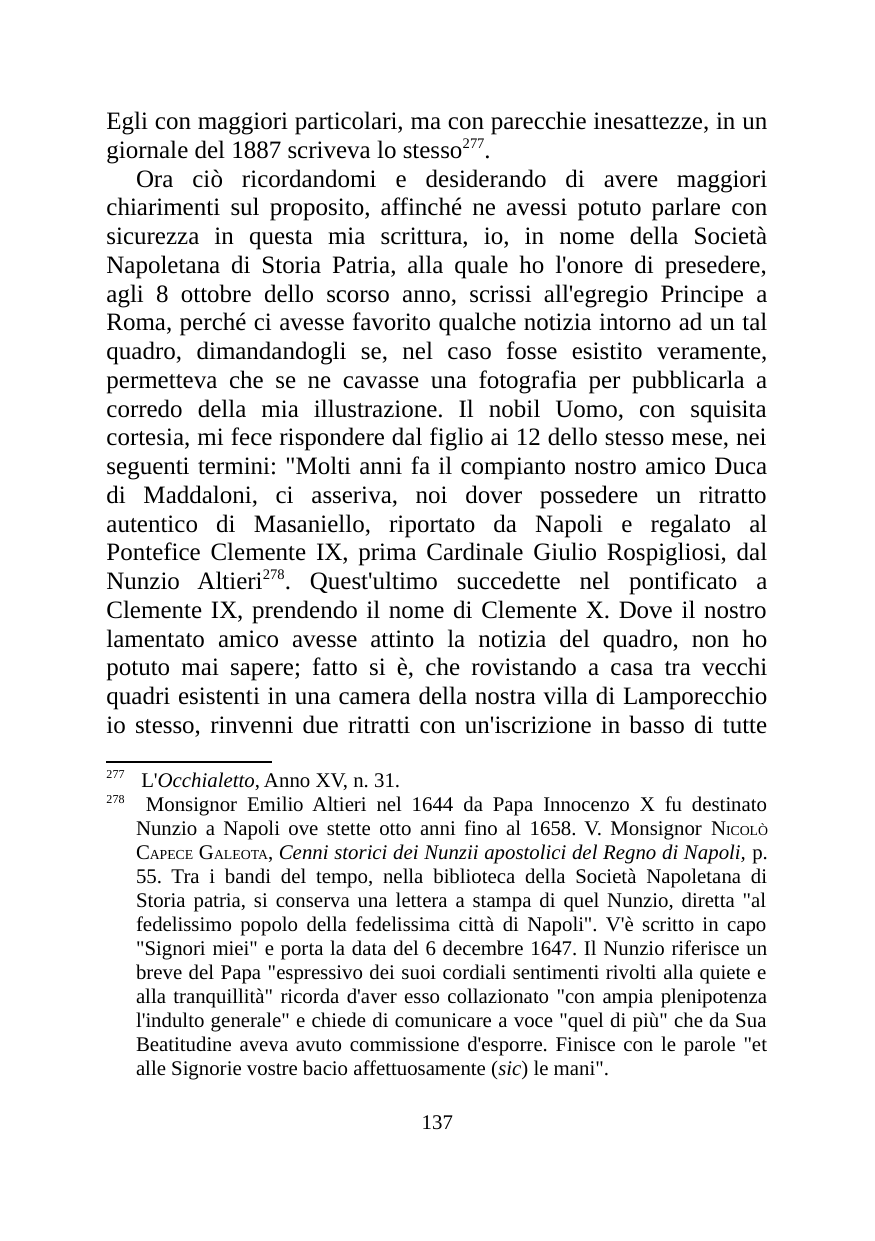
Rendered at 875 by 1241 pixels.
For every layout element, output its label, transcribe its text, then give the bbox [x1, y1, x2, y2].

text Ora ciò ricordandomi e desiderando di avere maggiori chiarimenti sul proposito, affinché ne avessi potuto parlare con sicurezza in questa mia scrittura, io, in nome della Società Napoletana di Storia Patria, alla quale ho l'onore di presedere, agli 8 ottobre dello scorso anno, scrissi all'egregio Principe a Roma, perché ci avesse favorito qualche notizia intorno ad un tal quadro, dimandandogli se, nel caso fosse esistito veramente, permetteva che se ne cavasse una fotografia per pubblicarla a corredo della mia illustrazione. Il nobil Uomo, con squisita cortesia, mi fece rispondere dal figlio ai 12 dello stesso mese, nei seguenti termini: "Molti anni fa il compianto nostro amico Duca di Maddaloni, ci asseriva, noi dover possedere un ritratto autentico di Masaniello, riportato da Napoli e regalato al Pontefice Clemente IX, prima Cardinale Giulio Rospigliosi, dal Nunzio Altieri. Quest'ultimo succedette nel pontificato a Clemente IX, prendendo il nome di Clemente X. Dove il nostro lamentato amico avesse attinto la notizia del quadro, non ho potuto mai sapere; fatto si è, che rovistando a casa tra vecchi quadri esistenti in una camera della nostra villa di Lamporecchio io stesso, rinvenni due ritratti con un'iscrizione in basso di tutte [106, 164, 768, 739]
text Egli con maggiori particolari, ma con parecchie inesattezze, in un giornale del 1887 scriveva lo stesso. [106, 106, 768, 164]
text Monsignor Emilio Altieri nel 1644 da Papa Innocenzo X fu destinato Nunzio a Napoli ove stette otto anni fino al 1658. V. Monsignor Nicolò Capece Galeota, Cenni storici dei Nunzii apostolici del Regno di Napoli, p. 55. Tra i bandi del tempo, nella biblioteca della Società Napoletana di Storia patria, si conserva una lettera a stampa di quel Nunzio, diretta "al fedelissimo popolo della fedelissima città di Napoli". V'è scritto in capo "Signori miei" e porta la data del 6 decembre 1647. Il Nunzio riferisce un breve del Papa "espressivo dei suoi cordiali sentimenti rivolti alla quiete e alla tranquillità" ricorda d'aver esso collazionato "con ampia plenipotenza l'indulto generale" e chiede di comunicare a voce "quel di più" che da Sua Beatitudine aveva avuto commissione d'esporre. Finisce con le parole "et alle Signorie vostre bacio affettuosamente (sic) le mani". [106, 792, 768, 1080]
text L'Occhialetto, Anno XV, n. 31. [106, 768, 768, 792]
